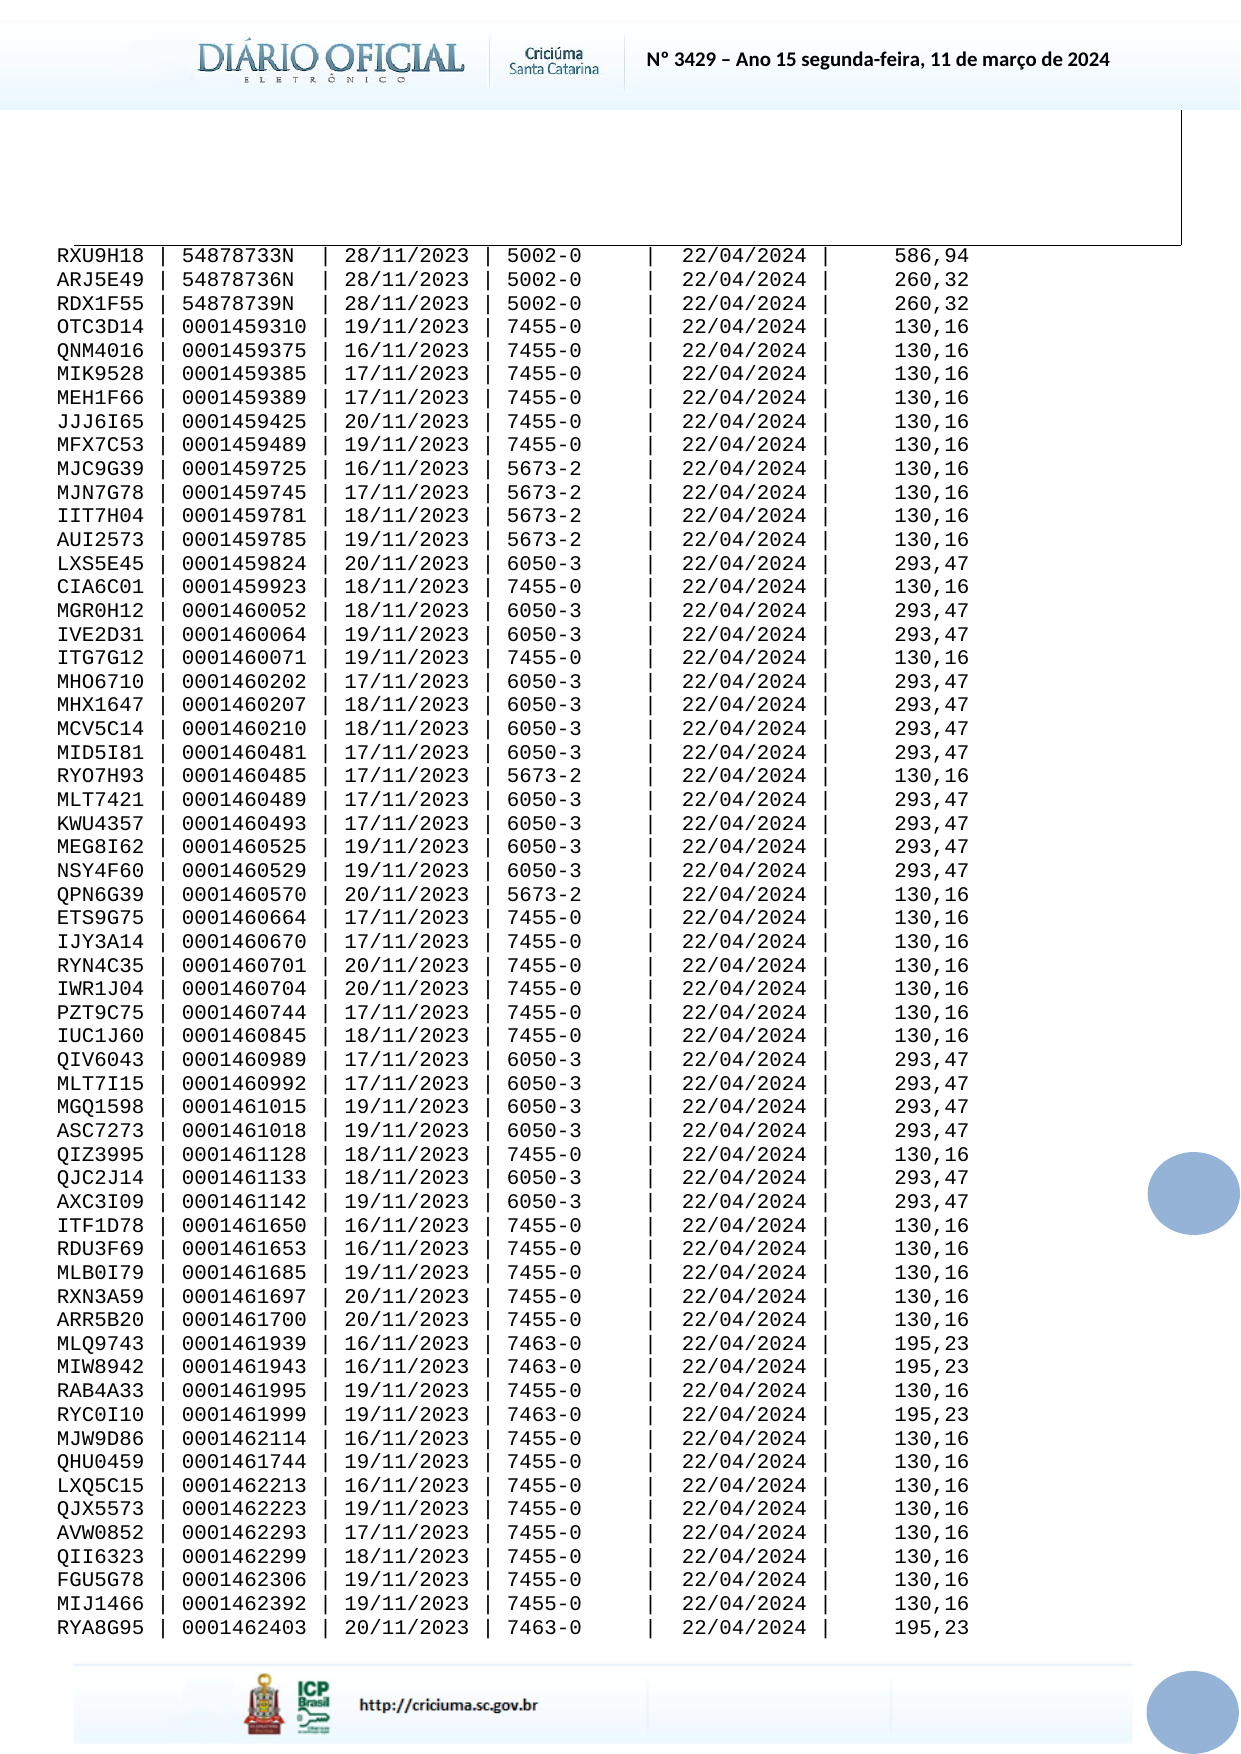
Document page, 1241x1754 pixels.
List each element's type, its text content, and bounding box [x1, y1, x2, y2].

text IIT7H04 | 0001459781 | 18/11/2023 | 5673-2 | 22/04/2024 | 130,16 [44, 505, 1181, 529]
text RYN4C35 | 0001460701 | 20/11/2023 | 7455-0 | 22/04/2024 | 130,16 [44, 954, 1181, 978]
text QJX5573 | 0001462223 | 19/11/2023 | 7455-0 | 22/04/2024 | 130,16 [44, 1498, 1181, 1522]
text IVE2D31 | 0001460064 | 19/11/2023 | 6050-3 | 22/04/2024 | 293,47 [44, 623, 1181, 647]
text RXN3A59 | 0001461697 | 20/11/2023 | 7455-0 | 22/04/2024 | 130,16 [44, 1286, 1181, 1309]
text ARJ5E49 | 54878736N | 28/11/2023 | 5002-0 | 22/04/2024 | 260,32 [44, 269, 1181, 292]
text MLT7421 | 0001460489 | 17/11/2023 | 6050-3 | 22/04/2024 | 293,47 [44, 789, 1181, 813]
text AUI2573 | 0001459785 | 19/11/2023 | 5673-2 | 22/04/2024 | 130,16 [44, 529, 1181, 553]
text QNM4016 | 0001459375 | 16/11/2023 | 7455-0 | 22/04/2024 | 130,16 [44, 340, 1181, 363]
text AVW0852 | 0001462293 | 17/11/2023 | 7455-0 | 22/04/2024 | 130,16 [44, 1522, 1181, 1546]
text KWU4357 | 0001460493 | 17/11/2023 | 6050-3 | 22/04/2024 | 293,47 [44, 813, 1181, 836]
text MEG8I62 | 0001460525 | 19/11/2023 | 6050-3 | 22/04/2024 | 293,47 [44, 836, 1181, 860]
text IWR1J04 | 0001460704 | 20/11/2023 | 7455-0 | 22/04/2024 | 130,16 [44, 978, 1181, 1002]
text QHU0459 | 0001461744 | 19/11/2023 | 7455-0 | 22/04/2024 | 130,16 [44, 1451, 1181, 1475]
text MLQ9743 | 0001461939 | 16/11/2023 | 7463-0 | 22/04/2024 | 195,23 [44, 1333, 1181, 1357]
text MIJ1466 | 0001462392 | 19/11/2023 | 7455-0 | 22/04/2024 | 130,16 [44, 1593, 1181, 1617]
text RXU9H18 | 54878733N | 28/11/2023 | 5002-0 | 22/04/2024 | 586,94 [44, 245, 1181, 269]
text QII6323 | 0001462299 | 18/11/2023 | 7455-0 | 22/04/2024 | 130,16 [44, 1546, 1181, 1569]
text MJW9D86 | 0001462114 | 16/11/2023 | 7455-0 | 22/04/2024 | 130,16 [44, 1427, 1181, 1451]
text RDX1F55 | 54878739N | 28/11/2023 | 5002-0 | 22/04/2024 | 260,32 [44, 292, 1181, 316]
text MGR0H12 | 0001460052 | 18/11/2023 | 6050-3 | 22/04/2024 | 293,47 [44, 600, 1181, 623]
text RYA8G95 | 0001462403 | 20/11/2023 | 7463-0 | 22/04/2024 | 195,23 [44, 1617, 1181, 1640]
text MEH1F66 | 0001459389 | 17/11/2023 | 7455-0 | 22/04/2024 | 130,16 [44, 387, 1181, 411]
text MIW8942 | 0001461943 | 16/11/2023 | 7463-0 | 22/04/2024 | 195,23 [44, 1357, 1181, 1380]
text MLT7I15 | 0001460992 | 17/11/2023 | 6050-3 | 22/04/2024 | 293,47 [44, 1073, 1181, 1096]
text QJC2J14 | 0001461133 | 18/11/2023 | 6050-3 | 22/04/2024 | 293,47 [44, 1167, 1157, 1191]
text IJY3A14 | 0001460670 | 17/11/2023 | 7455-0 | 22/04/2024 | 130,16 [44, 931, 1181, 954]
text AXC3I09 | 0001461142 | 19/11/2023 | 6050-3 | 22/04/2024 | 293,47 [44, 1191, 1153, 1215]
text ASC7273 | 0001461018 | 19/11/2023 | 6050-3 | 22/04/2024 | 293,47 [44, 1120, 1181, 1144]
text QPN6G39 | 0001460570 | 20/11/2023 | 5673-2 | 22/04/2024 | 130,16 [44, 884, 1181, 907]
text RDU3F69 | 0001461653 | 16/11/2023 | 7455-0 | 22/04/2024 | 130,16 [44, 1238, 1181, 1262]
text MHX1647 | 0001460207 | 18/11/2023 | 6050-3 | 22/04/2024 | 293,47 [44, 694, 1181, 718]
text QIZ3995 | 0001461128 | 18/11/2023 | 7455-0 | 22/04/2024 | 130,16 [44, 1144, 1181, 1167]
text RAB4A33 | 0001461995 | 19/11/2023 | 7455-0 | 22/04/2024 | 130,16 [44, 1380, 1181, 1404]
text OTC3D14 | 0001459310 | 19/11/2023 | 7455-0 | 22/04/2024 | 130,16 [44, 316, 1181, 340]
text MJN7G78 | 0001459745 | 17/11/2023 | 5673-2 | 22/04/2024 | 130,16 [44, 482, 1181, 505]
text ETS9G75 | 0001460664 | 17/11/2023 | 7455-0 | 22/04/2024 | 130,16 [44, 907, 1181, 931]
text MFX7C53 | 0001459489 | 19/11/2023 | 7455-0 | 22/04/2024 | 130,16 [44, 434, 1181, 458]
text ITF1D78 | 0001461650 | 16/11/2023 | 7455-0 | 22/04/2024 | 130,16 [44, 1215, 1181, 1238]
text MLB0I79 | 0001461685 | 19/11/2023 | 7455-0 | 22/04/2024 | 130,16 [44, 1262, 1181, 1286]
text MJC9G39 | 0001459725 | 16/11/2023 | 5673-2 | 22/04/2024 | 130,16 [44, 458, 1181, 482]
text CIA6C01 | 0001459923 | 18/11/2023 | 7455-0 | 22/04/2024 | 130,16 [44, 576, 1181, 600]
text PZT9C75 | 0001460744 | 17/11/2023 | 7455-0 | 22/04/2024 | 130,16 [44, 1002, 1181, 1026]
text FGU5G78 | 0001462306 | 19/11/2023 | 7455-0 | 22/04/2024 | 130,16 [44, 1569, 1181, 1593]
text ARR5B20 | 0001461700 | 20/11/2023 | 7455-0 | 22/04/2024 | 130,16 [44, 1309, 1181, 1333]
text ITG7G12 | 0001460071 | 19/11/2023 | 7455-0 | 22/04/2024 | 130,16 [44, 647, 1181, 671]
text MCV5C14 | 0001460210 | 18/11/2023 | 6050-3 | 22/04/2024 | 293,47 [44, 718, 1181, 742]
text RYO7H93 | 0001460485 | 17/11/2023 | 5673-2 | 22/04/2024 | 130,16 [44, 765, 1181, 789]
text LXS5E45 | 0001459824 | 20/11/2023 | 6050-3 | 22/04/2024 | 293,47 [44, 553, 1181, 576]
text QIV6043 | 0001460989 | 17/11/2023 | 6050-3 | 22/04/2024 | 293,47 [44, 1049, 1181, 1073]
text RYC0I10 | 0001461999 | 19/11/2023 | 7463-0 | 22/04/2024 | 195,23 [44, 1404, 1181, 1427]
text MIK9528 | 0001459385 | 17/11/2023 | 7455-0 | 22/04/2024 | 130,16 [44, 363, 1181, 387]
text JJJ6I65 | 0001459425 | 20/11/2023 | 7455-0 | 22/04/2024 | 130,16 [44, 411, 1181, 434]
text NSY4F60 | 0001460529 | 19/11/2023 | 6050-3 | 22/04/2024 | 293,47 [44, 860, 1181, 884]
text MHO6710 | 0001460202 | 17/11/2023 | 6050-3 | 22/04/2024 | 293,47 [44, 671, 1181, 694]
text MID5I81 | 0001460481 | 17/11/2023 | 6050-3 | 22/04/2024 | 293,47 [44, 742, 1181, 765]
text MGQ1598 | 0001461015 | 19/11/2023 | 6050-3 | 22/04/2024 | 293,47 [44, 1096, 1181, 1120]
text LXQ5C15 | 0001462213 | 16/11/2023 | 7455-0 | 22/04/2024 | 130,16 [44, 1475, 1181, 1498]
text IUC1J60 | 0001460845 | 18/11/2023 | 7455-0 | 22/04/2024 | 130,16 [44, 1026, 1181, 1049]
